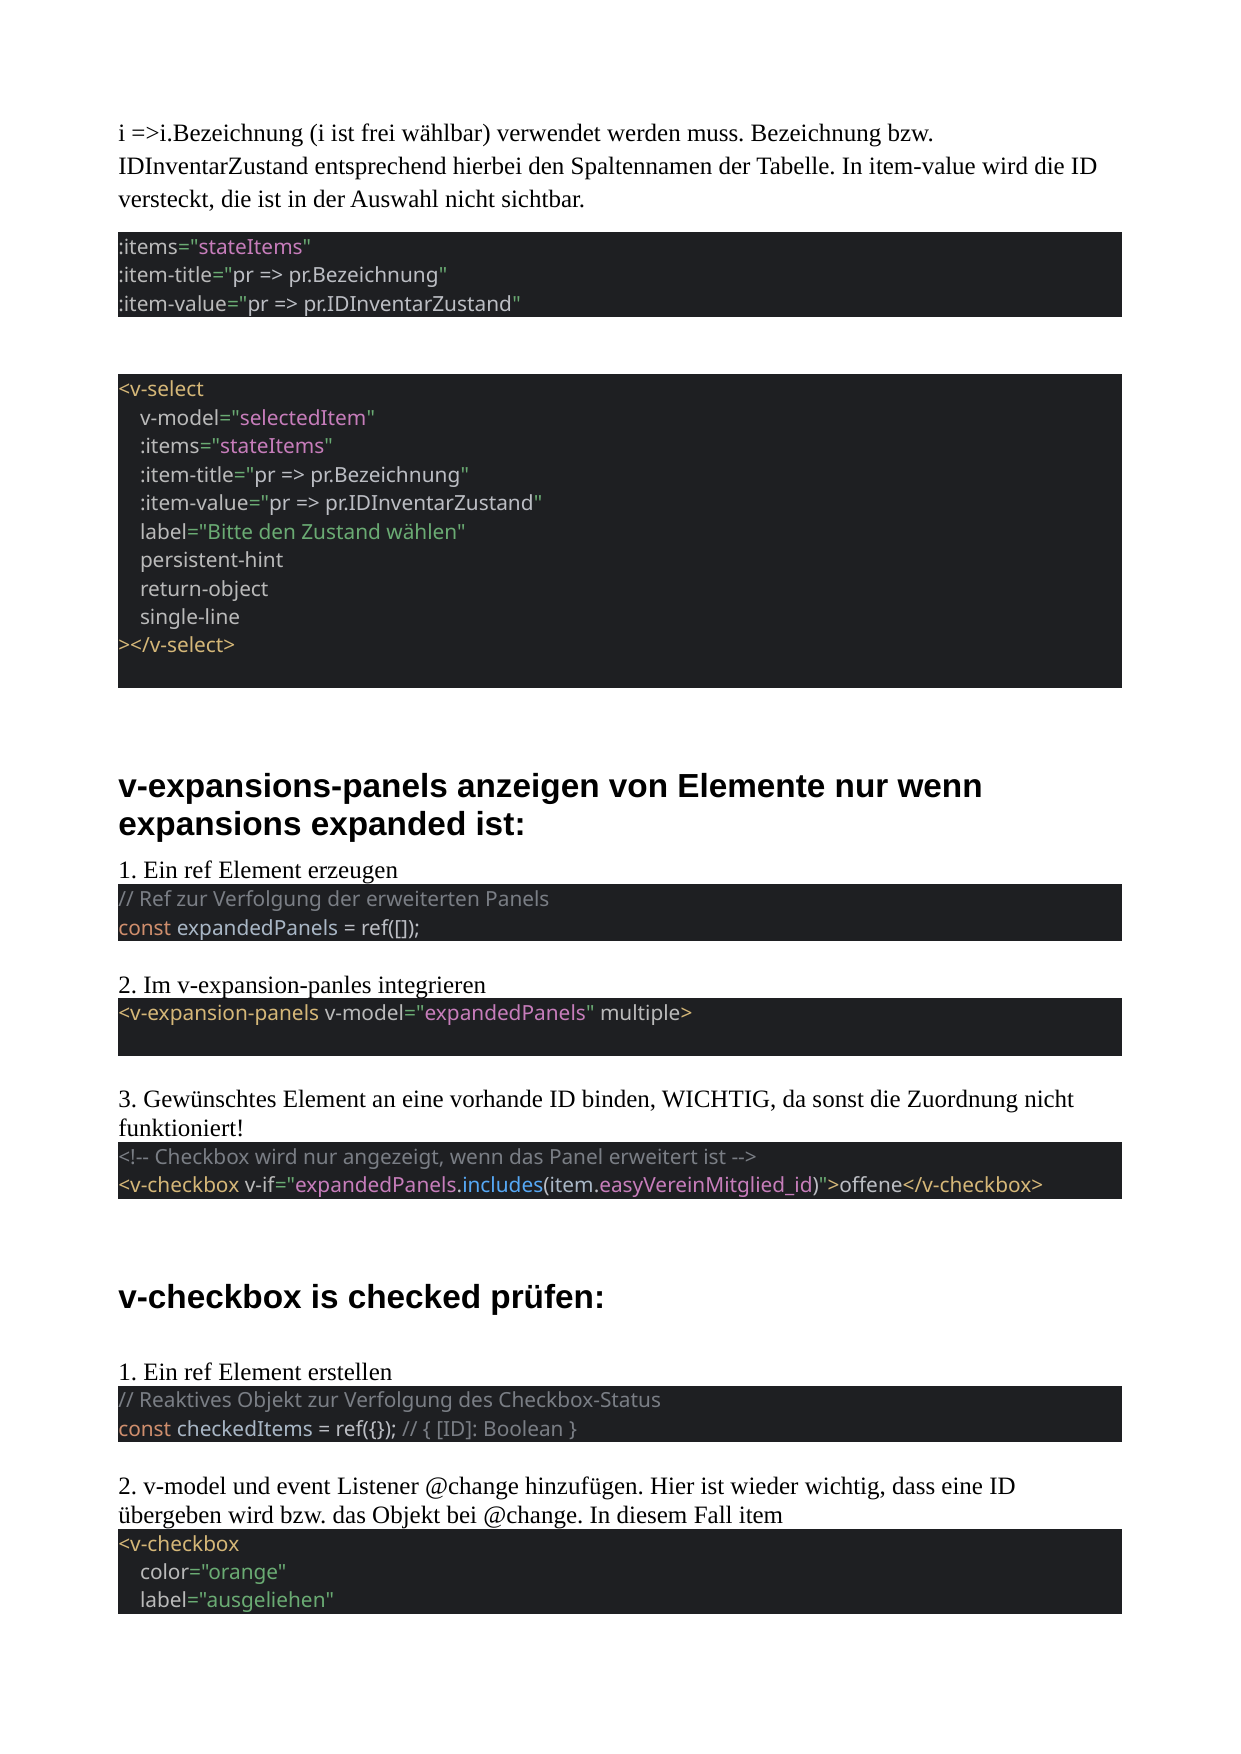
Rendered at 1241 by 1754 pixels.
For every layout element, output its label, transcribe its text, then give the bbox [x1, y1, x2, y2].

text 1. Ein ref Element erstellen [118, 1357, 1122, 1386]
text // Reaktives Objekt zur Verfolgung des Checkbox-Status const checkedItems = ref({}); // { [ID]: Boolean } [118, 1386, 1122, 1442]
text <!-- Checkbox wird nur angezeigt, wenn das Panel erweitert ist --> <v-checkbox v-if="expandedPanels.includes(item.easyVereinMitglied_id)">offene</v-checkbox> [118, 1142, 1122, 1199]
text <v-select v-model="selectedItem" :items="stateItems" :item-title="pr => pr.Bezeichnung" :item-value="pr => pr.IDInventarZustand" label="Bitte den Zustand wählen" persistent-hint return-object single-line ></v-select> [118, 374, 1122, 688]
subtitle v-checkbox is checked prüfen: [118, 1277, 1122, 1316]
text <v-checkbox color="orange" label="ausgeliehen" [118, 1529, 1122, 1614]
text :items="stateItems" :item-title="pr => pr.Bezeichnung" :item-value="pr => pr.IDInventarZustand" [118, 232, 1122, 317]
text <v-expansion-panels v-model="expandedPanels" multiple> [118, 998, 1122, 1056]
text i =>i.Bezeichnung (i ist frei wählbar) verwendet werden muss. Bezeichnung bzw. IDInventarZustand entsprechend hierbei den Spaltennamen der Tabelle. In item-value wird die ID versteckt, die ist in der Auswahl nicht sichtbar. [118, 118, 1122, 213]
text 2. v-model und event Listener @change hinzufügen. Hier ist wieder wichtig, dass eine ID übergeben wird bzw. das Objekt bei @change. In diesem Fall item [118, 1471, 1122, 1529]
text 2. Im v-expansion-panles integrieren [118, 970, 1122, 998]
text // Ref zur Verfolgung der erweiterten Panels const expandedPanels = ref([]); [118, 884, 1122, 941]
text 1. Ein ref Element erzeugen [118, 855, 1122, 884]
subtitle v-expansions-panels anzeigen von Elemente nur wenn expansions expanded ist: [118, 766, 1122, 843]
text 3. Gewünschtes Element an eine vorhande ID binden, WICHTIG, da sonst die Zuordnung nicht funktioniert! [118, 1084, 1122, 1142]
